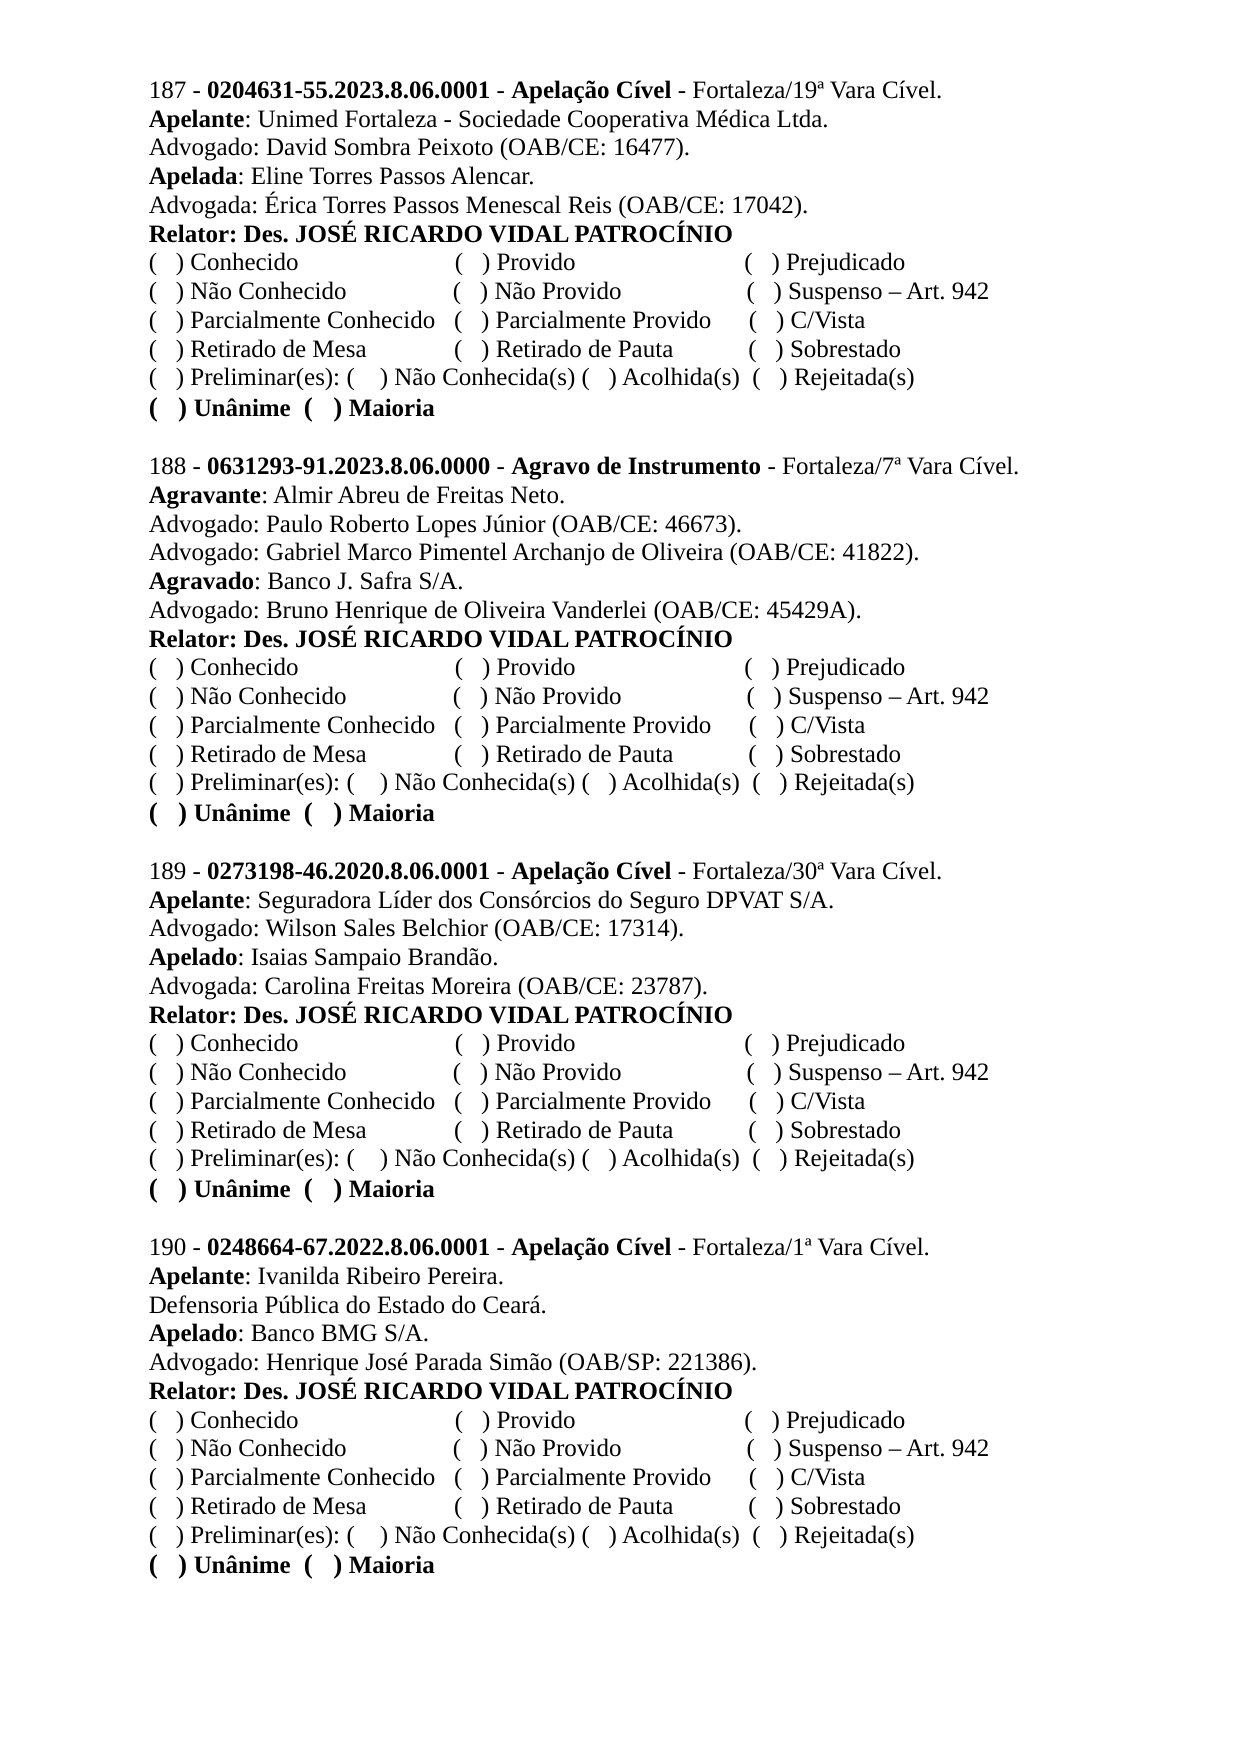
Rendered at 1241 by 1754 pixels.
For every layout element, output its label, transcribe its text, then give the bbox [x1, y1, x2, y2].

text ( ) Preliminar(es): ( ) Não Conhecida(s) ( ) Acolhida(s) ( ) Rejeitada(s) [148, 767, 1158, 796]
text Advogada: Carolina Freitas Moreira (OAB/CE: 23787). [148, 971, 1141, 1000]
text Advogado: David Sombra Peixoto (OAB/CE: 16477). [148, 132, 1141, 161]
text Advogado: Gabriel Marco Pimentel Archanjo de Oliveira (OAB/CE: 41822). [148, 537, 1141, 566]
text ( ) Não Conhecido ( ) Não Provido ( ) Suspenso – Art. 942 [148, 1433, 1158, 1462]
text ( ) Retirado de Mesa ( ) Retirado de Pauta ( ) Sobrestado [148, 1491, 1158, 1520]
text ( ) Unânime ( ) Maioria [148, 391, 1158, 422]
text ( ) Preliminar(es): ( ) Não Conhecida(s) ( ) Acolhida(s) ( ) Rejeitada(s) [148, 1143, 1158, 1172]
text Agravado: Banco J. Safra S/A. [148, 566, 1141, 595]
text ( ) Preliminar(es): ( ) Não Conhecida(s) ( ) Acolhida(s) ( ) Rejeitada(s) [148, 1520, 1158, 1548]
text Agravante: Almir Abreu de Freitas Neto. [148, 480, 1141, 509]
text Relator: Des. JOSÉ RICARDO VIDAL PATROCÍNIO [148, 624, 1141, 652]
text Relator: Des. JOSÉ RICARDO VIDAL PATROCÍNIO [148, 219, 1141, 247]
text ( ) Parcialmente Conhecido ( ) Parcialmente Provido ( ) C/Vista [148, 1086, 1158, 1115]
text ( ) Não Conhecido ( ) Não Provido ( ) Suspenso – Art. 942 [148, 1057, 1158, 1086]
text ( ) Parcialmente Conhecido ( ) Parcialmente Provido ( ) C/Vista [148, 1462, 1158, 1491]
text 187 - 0204631-55.2023.8.06.0001 - Apelação Cível - Fortaleza/19ª Vara Cível. [148, 75, 1141, 104]
text Apelante: Unimed Fortaleza - Sociedade Cooperativa Médica Ltda. [148, 104, 1141, 132]
text Relator: Des. JOSÉ RICARDO VIDAL PATROCÍNIO [148, 1376, 1141, 1405]
text Apelante: Seguradora Líder dos Consórcios do Seguro DPVAT S/A. [148, 885, 1141, 913]
text Defensoria Pública do Estado do Ceará. [148, 1290, 1141, 1318]
text Advogado: Henrique José Parada Simão (OAB/SP: 221386). [148, 1347, 1141, 1376]
text ( ) Preliminar(es): ( ) Não Conhecida(s) ( ) Acolhida(s) ( ) Rejeitada(s) [148, 362, 1158, 391]
text ( ) Unânime ( ) Maioria [148, 796, 1158, 827]
text ( ) Não Conhecido ( ) Não Provido ( ) Suspenso – Art. 942 [148, 276, 1158, 305]
text Advogado: Paulo Roberto Lopes Júnior (OAB/CE: 46673). [148, 509, 1141, 537]
text ( ) Retirado de Mesa ( ) Retirado de Pauta ( ) Sobrestado [148, 334, 1158, 362]
text ( ) Não Conhecido ( ) Não Provido ( ) Suspenso – Art. 942 [148, 681, 1158, 710]
text 189 - 0273198-46.2020.8.06.0001 - Apelação Cível - Fortaleza/30ª Vara Cível. [148, 856, 1141, 885]
text 190 - 0248664-67.2022.8.06.0001 - Apelação Cível - Fortaleza/1ª Vara Cível. [148, 1232, 1141, 1261]
text ( ) Parcialmente Conhecido ( ) Parcialmente Provido ( ) C/Vista [148, 305, 1158, 334]
text 188 - 0631293-91.2023.8.06.0000 - Agravo de Instrumento - Fortaleza/7ª Vara Cível. [148, 451, 1141, 480]
text Apelante: Ivanilda Ribeiro Pereira. [148, 1261, 1141, 1290]
text ( ) Conhecido ( ) Provido ( ) Prejudicado [148, 1405, 1141, 1433]
text Advogado: Wilson Sales Belchior (OAB/CE: 17314). [148, 913, 1141, 942]
text ( ) Parcialmente Conhecido ( ) Parcialmente Provido ( ) C/Vista [148, 710, 1158, 739]
text Advogado: Bruno Henrique de Oliveira Vanderlei (OAB/CE: 45429A). [148, 595, 1141, 624]
text ( ) Conhecido ( ) Provido ( ) Prejudicado [148, 247, 1141, 276]
text Apelado: Isaias Sampaio Brandão. [148, 942, 1141, 971]
text Relator: Des. JOSÉ RICARDO VIDAL PATROCÍNIO [148, 1000, 1141, 1028]
text ( ) Unânime ( ) Maioria [148, 1548, 1158, 1579]
text ( ) Conhecido ( ) Provido ( ) Prejudicado [148, 1028, 1141, 1057]
text Apelado: Banco BMG S/A. [148, 1318, 1141, 1347]
text Apelada: Eline Torres Passos Alencar. [148, 161, 1141, 190]
text ( ) Retirado de Mesa ( ) Retirado de Pauta ( ) Sobrestado [148, 1115, 1158, 1143]
text Advogada: Érica Torres Passos Menescal Reis (OAB/CE: 17042). [148, 190, 1141, 219]
text ( ) Retirado de Mesa ( ) Retirado de Pauta ( ) Sobrestado [148, 739, 1158, 767]
text ( ) Unânime ( ) Maioria [148, 1172, 1158, 1203]
text ( ) Conhecido ( ) Provido ( ) Prejudicado [148, 652, 1141, 681]
